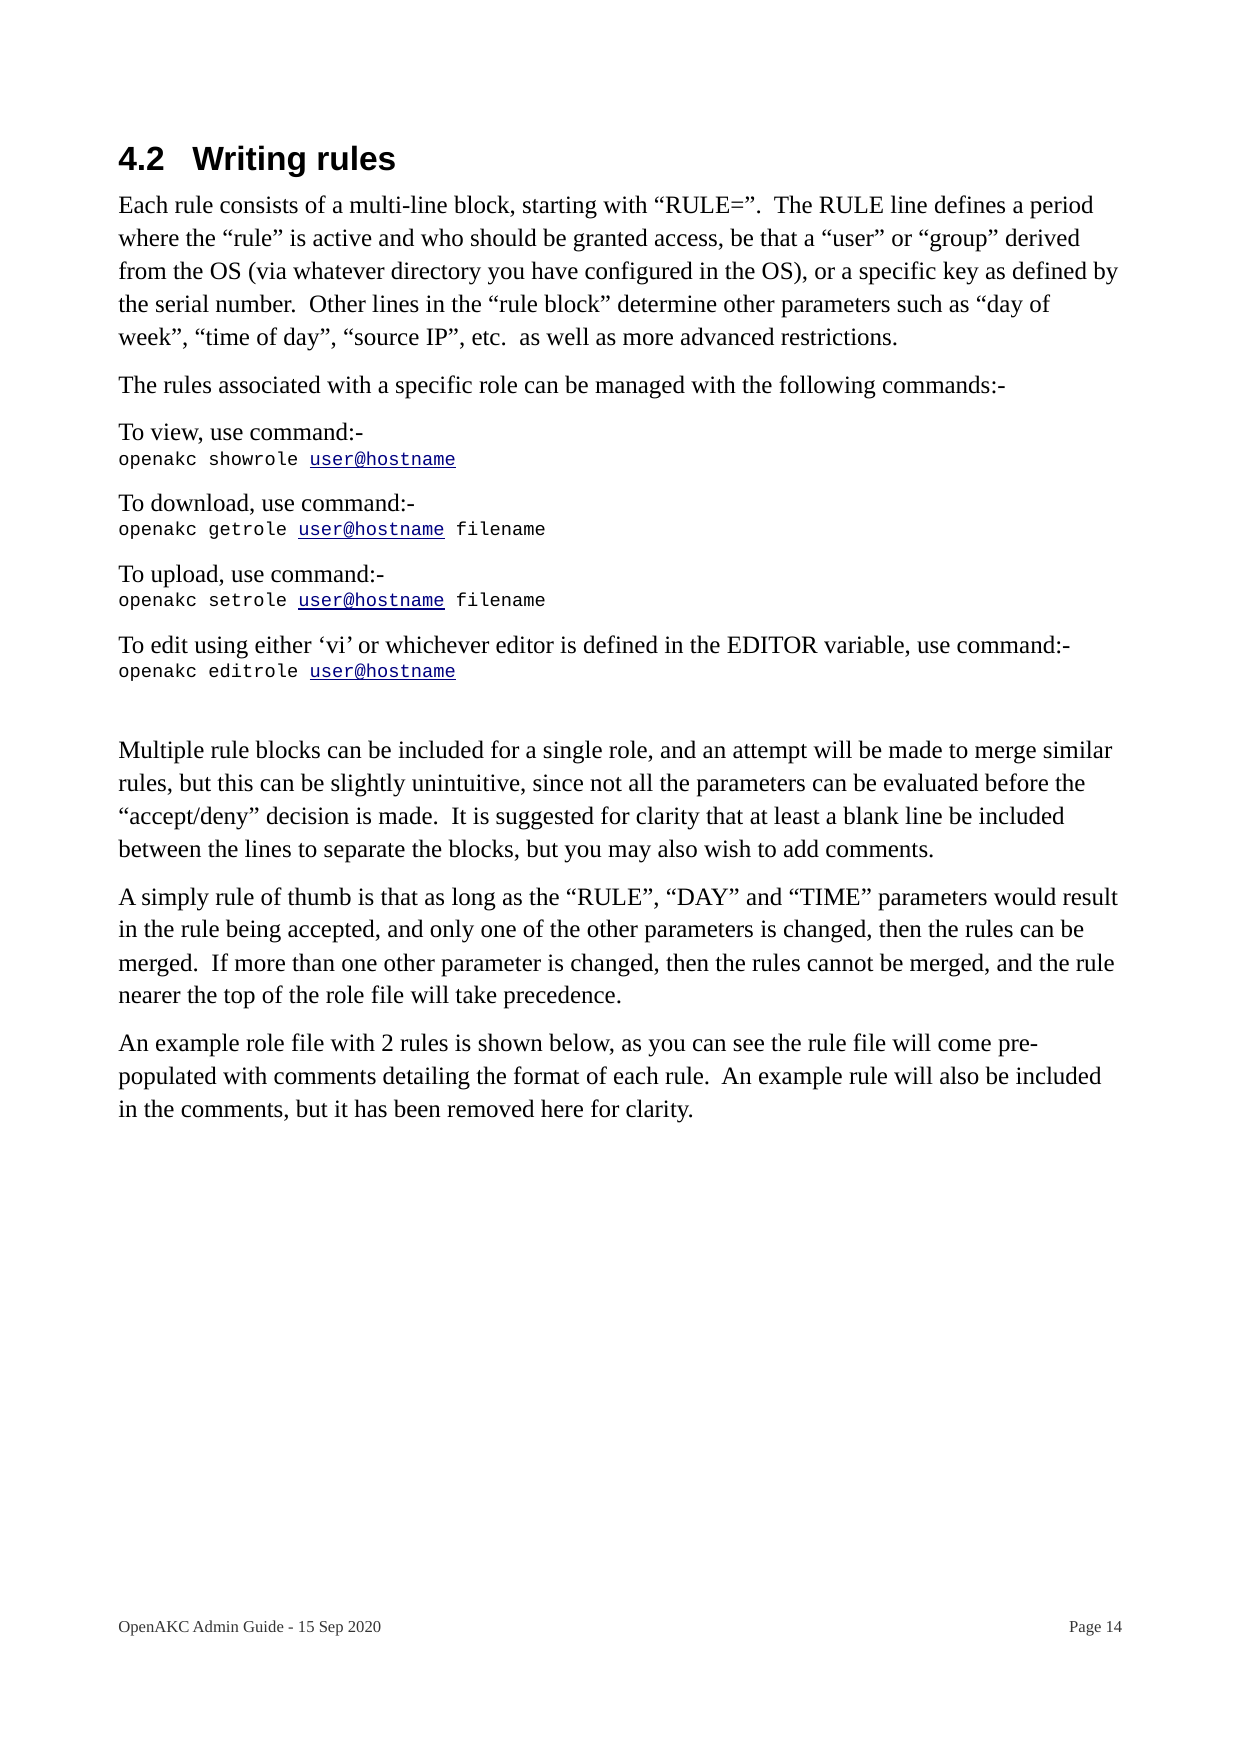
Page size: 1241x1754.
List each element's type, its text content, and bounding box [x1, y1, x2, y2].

subtitle 4.2 Writing rules [118, 139, 1122, 178]
text To edit using either ‘vi’ or whichever editor is defined in the EDITOR variable, use command:- openakc editrole user@hostname [118, 630, 1122, 716]
text A simply rule of thumb is that as long as the “RULE”, “DAY” and “TIME” parameters would result in the rule being accepted, and only one of the other parameters is changed, then the rules can be merged. If more than one other parameter is changed, then the rules cannot be merged, and the rule nearer the top of the role file will take precedence. [118, 882, 1122, 1009]
text An example role file with 2 rules is shown below, as you can see the rule file will come pre-populated with comments detailing the format of each rule. An example rule will also be included in the comments, but it has been removed here for clarity. [118, 1028, 1122, 1123]
text Multiple rule blocks can be included for a single role, and an attempt will be made to merge similar rules, but this can be slightly unintuitive, since not all the parameters can be evaluated before the “accept/deny” decision is made. It is suggested for clarity that at least a blank line be included between the lines to separate the blocks, but you may also wish to add comments. [118, 735, 1122, 863]
text The rules associated with a specific role can be managed with the following commands:- [118, 370, 1122, 398]
text To view, use command:- openakc showrole user@hostname [118, 417, 1122, 471]
text To upload, use command:- openakc setrole user@hostname filename [118, 559, 1122, 612]
text Each rule consists of a multi-line block, starting with “RULE=”. The RULE line defines a period where the “rule” is active and who should be granted access, be that a “user” or “group” derived from the OS (via whatever directory you have configured in the OS), or a specific key as defined by the serial number. Other lines in the “rule block” determine other parameters such as “day of week”, “time of day”, “source IP”, etc. as well as more advanced restrictions. [118, 190, 1122, 351]
text To download, use command:- openakc getrole user@hostname filename [118, 488, 1122, 541]
